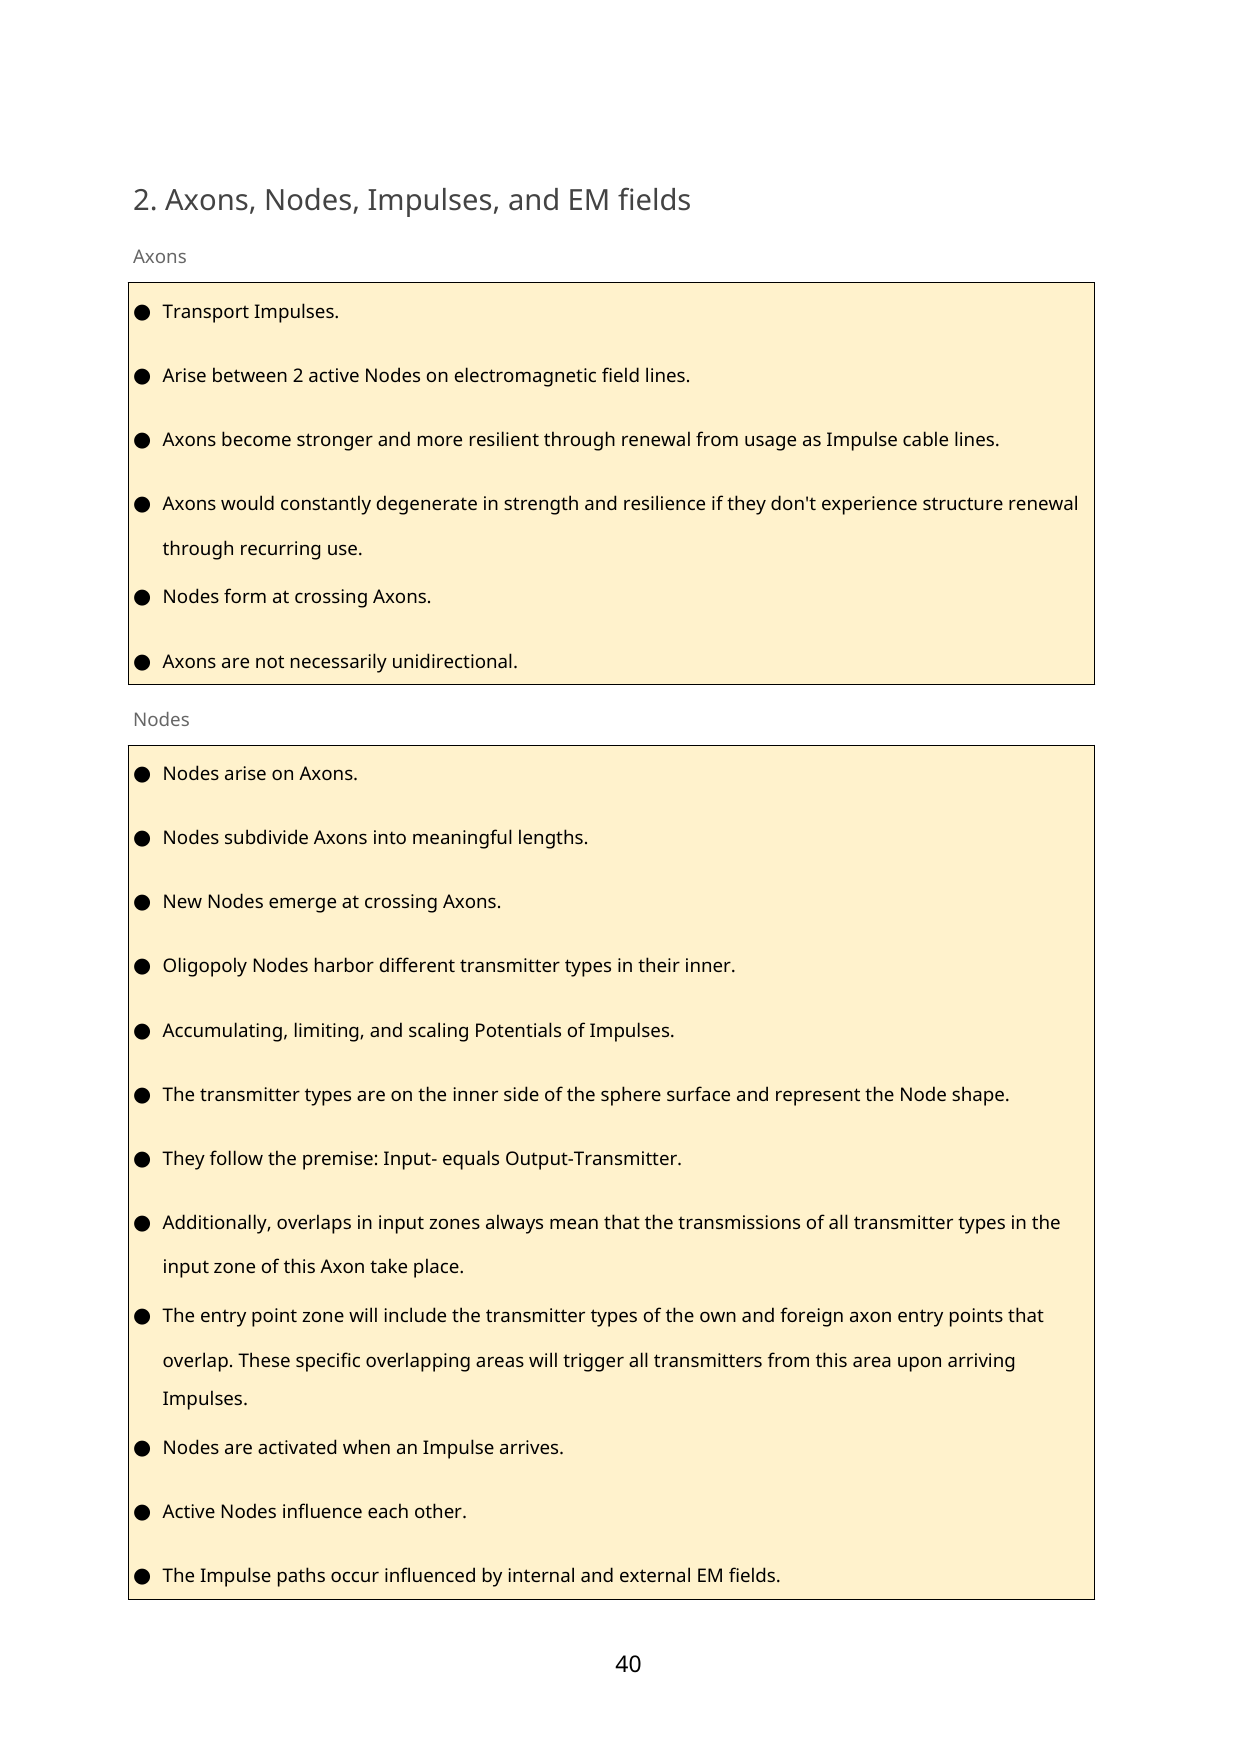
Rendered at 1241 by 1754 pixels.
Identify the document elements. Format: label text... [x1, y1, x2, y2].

list Additionally, overlaps in input zones always mean that the transmissions of all transmitter types in the input zone of this Axon take place. [129, 1193, 1094, 1279]
list Nodes subdivide Axons into meaningful lengths. [129, 809, 1094, 857]
list The entry point zone will include the transmitter types of the own and foreign axon entry points that overlap. These specific overlapping areas will trigger all transmitters from this area upon arriving Impulses. [129, 1287, 1094, 1411]
list They follow the premise: Input- equals Output-Transmitter. [129, 1129, 1094, 1177]
list Nodes form at crossing Axons. [129, 568, 1094, 616]
list Axons become stronger and more resilient through renewal from usage as Impulse cable lines. [129, 410, 1094, 458]
list New Nodes emerge at crossing Axons. [129, 873, 1094, 921]
subtitle Axons [133, 244, 1124, 269]
list The Impulse paths occur influenced by internal and external EM fields. [129, 1547, 1094, 1599]
subtitle 2. Axons, Nodes, Impulses, and EM fields [133, 179, 1124, 219]
list Oligopoly Nodes harbor different transmitter types in their inner. [129, 937, 1094, 985]
list The transmitter types are on the inner side of the sphere surface and represent the Node shape. [129, 1065, 1094, 1113]
list Axons are not necessarily unidirectional. [129, 632, 1094, 684]
list Arise between 2 active Nodes on electromagnetic field lines. [129, 346, 1094, 394]
list Nodes are activated when an Impulse arrives. [129, 1419, 1094, 1467]
list Axons would constantly degenerate in strength and resilience if they don't experience structure renewal through recurring use. [129, 474, 1094, 560]
list Active Nodes influence each other. [129, 1483, 1094, 1531]
list Transport Impulses. [129, 283, 1094, 330]
list Accumulating, limiting, and scaling Potentials of Impulses. [129, 1001, 1094, 1049]
subtitle Nodes [133, 706, 1124, 732]
list Nodes arise on Axons. [129, 746, 1094, 793]
